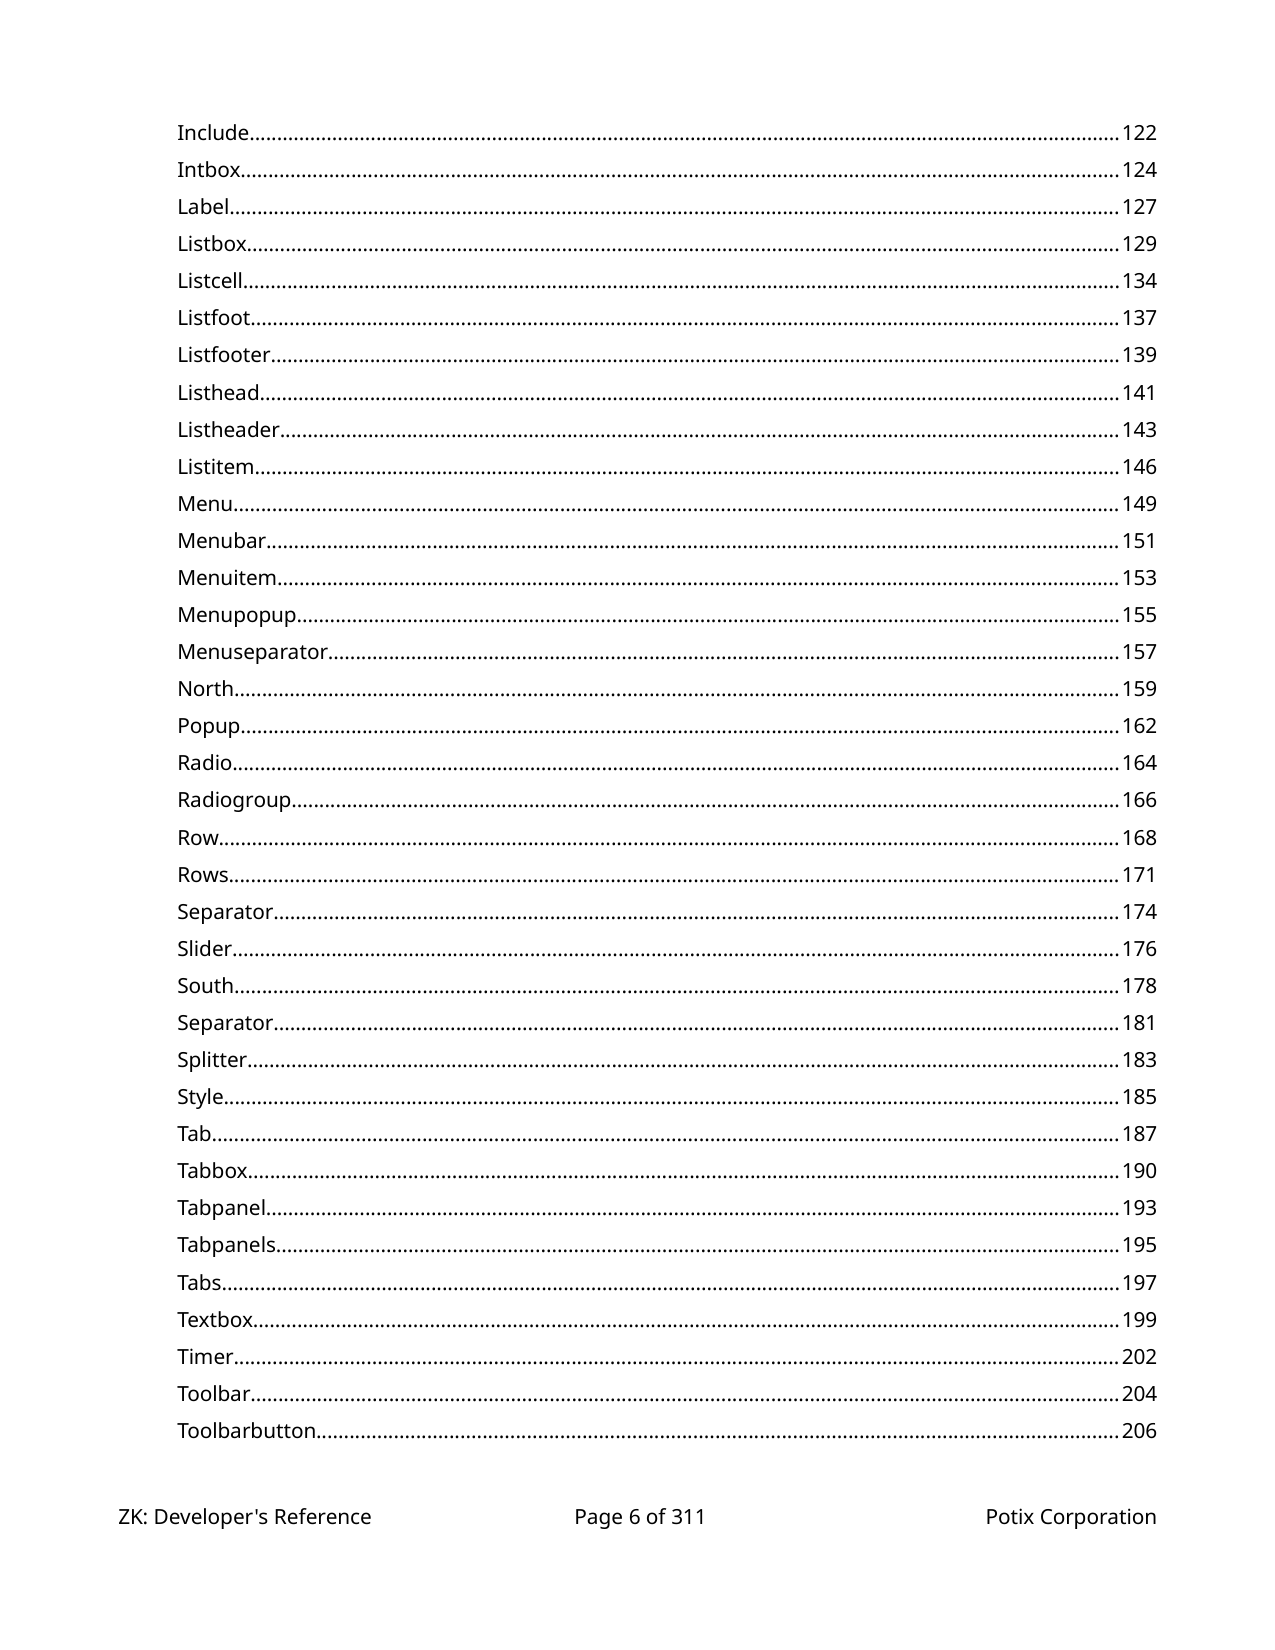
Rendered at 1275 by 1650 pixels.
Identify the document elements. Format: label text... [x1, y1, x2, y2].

text Textbox 199 [177, 1305, 1157, 1333]
text Separator 174 [177, 897, 1157, 925]
text Separator 181 [177, 1008, 1157, 1036]
text Listcell 134 [177, 266, 1157, 295]
text Rows 171 [177, 860, 1157, 888]
text Radiogroup 166 [177, 786, 1157, 814]
text Radio 164 [177, 748, 1157, 777]
text Menuseparator 157 [177, 637, 1157, 666]
text Menubar 151 [177, 526, 1157, 554]
text Tabbox 190 [177, 1156, 1157, 1185]
text Popup 162 [177, 711, 1157, 740]
text South 178 [177, 971, 1157, 999]
text Style 185 [177, 1082, 1157, 1111]
text Toolbarbutton 206 [177, 1416, 1157, 1444]
text Row 168 [177, 823, 1157, 851]
text Timer 202 [177, 1342, 1157, 1370]
text Slider 176 [177, 934, 1157, 962]
text Listfoot 137 [177, 303, 1157, 332]
text Intbox 124 [177, 155, 1157, 183]
text Listhead 141 [177, 378, 1157, 406]
text North 159 [177, 674, 1157, 703]
text Splitter 183 [177, 1045, 1157, 1073]
text Tabpanels 195 [177, 1231, 1157, 1259]
text Include 122 [177, 118, 1157, 146]
text Tab 187 [177, 1119, 1157, 1148]
text Tabpanel 193 [177, 1193, 1157, 1222]
text Menupopup 155 [177, 600, 1157, 628]
text Label 127 [177, 192, 1157, 221]
text Menuitem 153 [177, 563, 1157, 591]
text Toolbar 204 [177, 1379, 1157, 1407]
text Menu 149 [177, 489, 1157, 517]
text Listheader 143 [177, 415, 1157, 443]
text Listbox 129 [177, 229, 1157, 258]
text Listfooter 139 [177, 341, 1157, 369]
text Listitem 146 [177, 452, 1157, 480]
text Tabs 197 [177, 1268, 1157, 1296]
